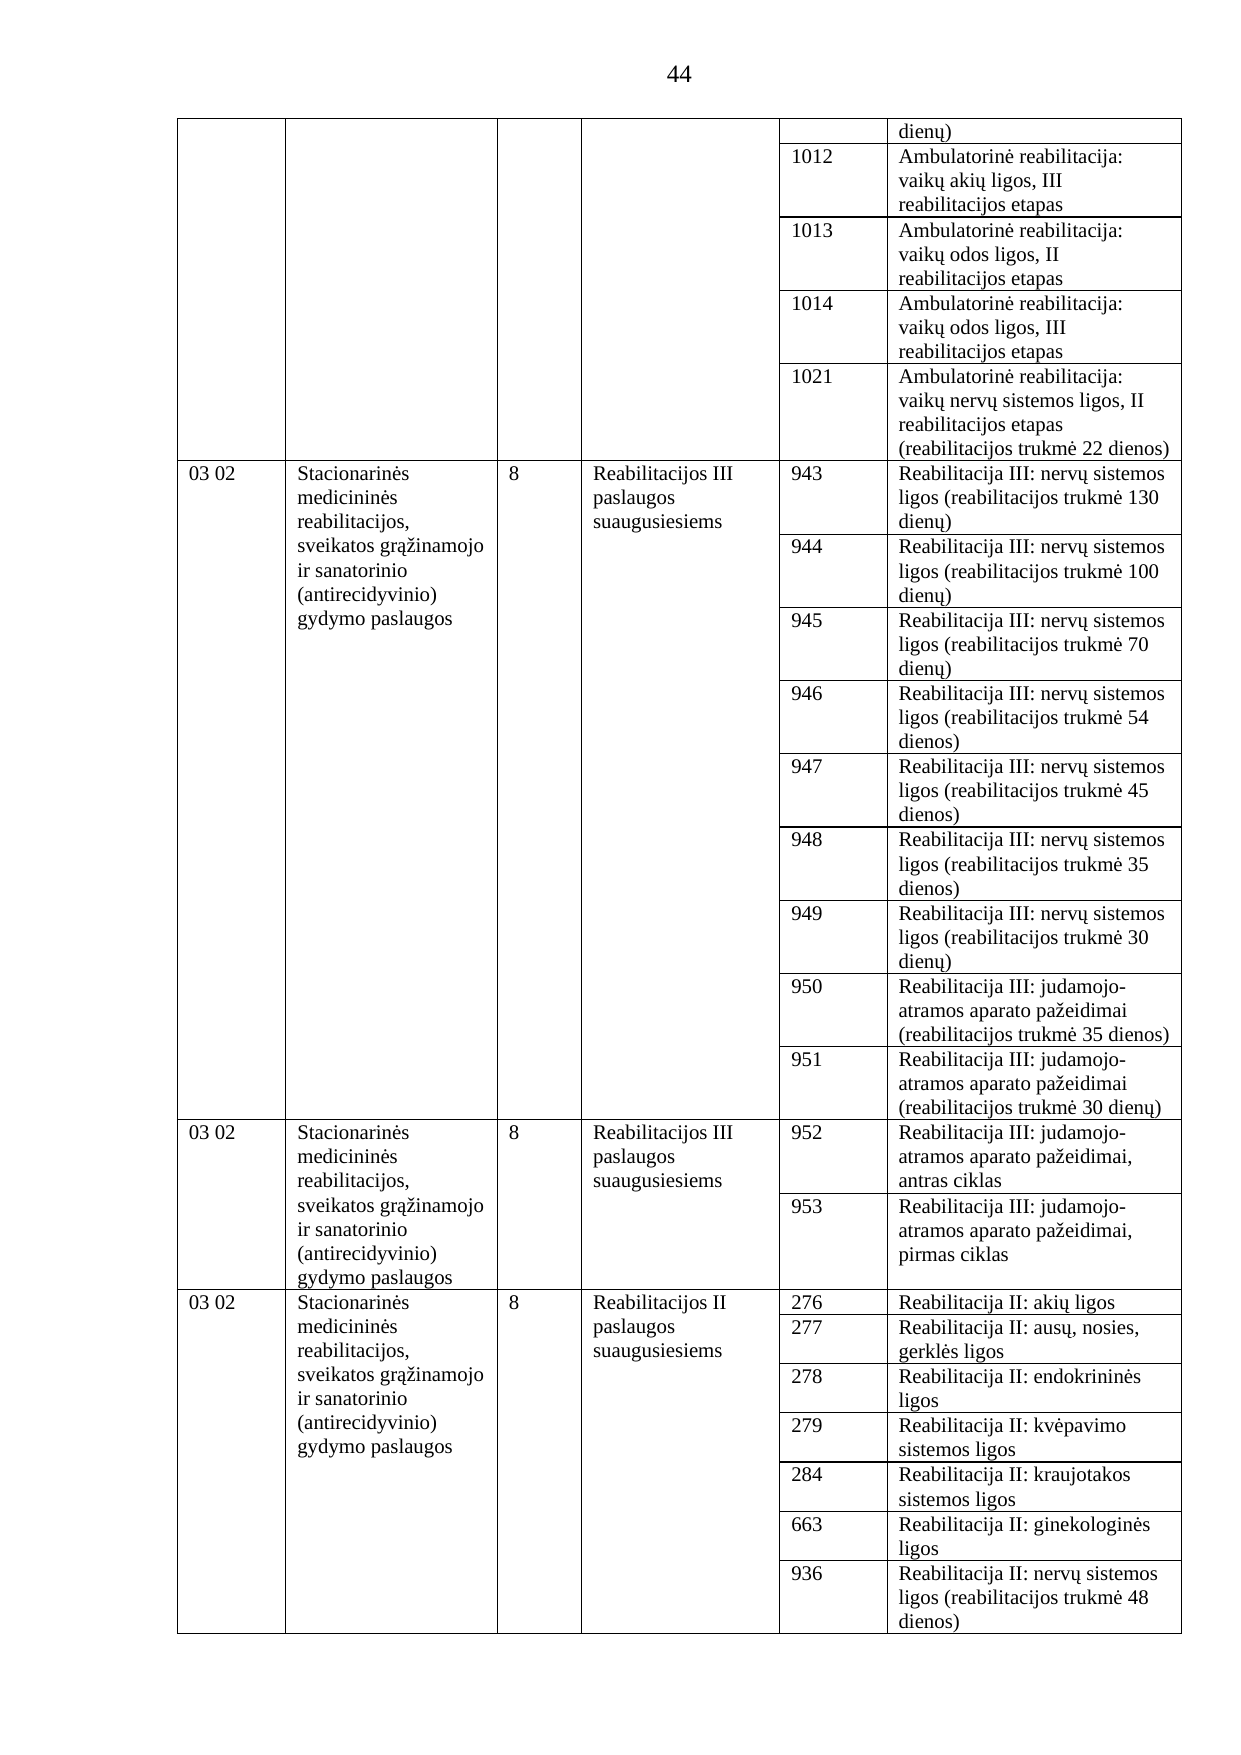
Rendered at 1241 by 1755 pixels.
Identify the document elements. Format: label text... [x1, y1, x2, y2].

table_cell 284 [780, 1463, 887, 1511]
table_cell Reabilitacija II: kraujotakos sistemos ligos [888, 1463, 1181, 1511]
table_cell [498, 119, 581, 460]
table_cell Reabilitacija II: akių ligos [888, 1290, 1181, 1314]
table_cell 8 [498, 1290, 581, 1633]
table_cell 950 [780, 974, 887, 1046]
table_cell Stacionarinės medicininės reabilitacijos, sveikatos grąžinamojo ir sanatorinio (antirecidyvinio) gydymo paslaugos [286, 461, 497, 1119]
table_cell Reabilitacija III: judamojo-atramos aparato pažeidimai (reabilitacijos trukmė 30 dienų) [888, 1047, 1181, 1119]
table_cell 951 [780, 1047, 887, 1119]
table_cell 276 [780, 1290, 887, 1314]
table_cell Reabilitacija III: judamojo-atramos aparato pažeidimai, pirmas ciklas [888, 1194, 1181, 1289]
table_cell Reabilitacija III: nervų sistemos ligos (reabilitacijos trukmė 30 dienų) [888, 901, 1181, 973]
table_cell 946 [780, 681, 887, 753]
table_cell 949 [780, 901, 887, 973]
table_cell 277 [780, 1315, 887, 1363]
table_cell 1014 [780, 291, 887, 363]
table_cell 03 02 [178, 1290, 285, 1633]
table_cell Reabilitacija II: ginekologinės ligos [888, 1512, 1181, 1560]
table_cell [178, 119, 285, 460]
table_cell 279 [780, 1413, 887, 1461]
table_cell Reabilitacija III: nervų sistemos ligos (reabilitacijos trukmė 45 dienos) [888, 754, 1181, 826]
table_cell Reabilitacijos II paslaugos suaugusiesiems [582, 1290, 779, 1633]
table_cell Stacionarinės medicininės reabilitacijos, sveikatos grąžinamojo ir sanatorinio (antirecidyvinio) gydymo paslaugos [286, 1290, 497, 1633]
table_cell Reabilitacija II: endokrininės ligos [888, 1364, 1181, 1412]
table_cell Reabilitacija II: ausų, nosies, gerklės ligos [888, 1315, 1181, 1363]
table_cell 8 [498, 1120, 581, 1289]
table_cell Reabilitacija III: nervų sistemos ligos (reabilitacijos trukmė 130 dienų) [888, 461, 1181, 533]
table_cell 278 [780, 1364, 887, 1412]
table_cell Ambulatorinė reabilitacija: vaikų akių ligos, III reabilitacijos etapas [888, 144, 1181, 216]
table_cell 1013 [780, 218, 887, 290]
table_cell 936 [780, 1561, 887, 1633]
table_cell Reabilitacijos III paslaugos suaugusiesiems [582, 461, 779, 1119]
table_cell 952 [780, 1120, 887, 1192]
table_cell Reabilitacija III: nervų sistemos ligos (reabilitacijos trukmė 100 dienų) [888, 535, 1181, 607]
table_cell 03 02 [178, 1120, 285, 1289]
table_cell 943 [780, 461, 887, 533]
table_cell Reabilitacija III: judamojo-atramos aparato pažeidimai, antras ciklas [888, 1120, 1181, 1192]
table_cell 663 [780, 1512, 887, 1560]
table_cell Reabilitacija III: nervų sistemos ligos (reabilitacijos trukmė 70 dienų) [888, 608, 1181, 680]
table_cell 953 [780, 1194, 887, 1289]
table_cell 1021 [780, 364, 887, 460]
table_cell 03 02 [178, 461, 285, 1119]
table_cell Reabilitacija II: nervų sistemos ligos (reabilitacijos trukmė 48 dienos) [888, 1561, 1181, 1633]
table_cell Stacionarinės medicininės reabilitacijos, sveikatos grąžinamojo ir sanatorinio (antirecidyvinio) gydymo paslaugos [286, 1120, 497, 1289]
table_cell 944 [780, 535, 887, 607]
table_cell 8 [498, 461, 581, 1119]
table_cell Ambulatorinė reabilitacija: vaikų odos ligos, III reabilitacijos etapas [888, 291, 1181, 363]
table_cell [286, 119, 497, 460]
table_cell 947 [780, 754, 887, 826]
table_cell dienų) [888, 119, 1181, 143]
table_cell Reabilitacija III: nervų sistemos ligos (reabilitacijos trukmė 35 dienos) [888, 828, 1181, 899]
table_cell Reabilitacija II: kvėpavimo sistemos ligos [888, 1413, 1181, 1461]
table_cell Reabilitacija III: judamojo-atramos aparato pažeidimai (reabilitacijos trukmė 35 dienos) [888, 974, 1181, 1046]
table_cell Ambulatorinė reabilitacija: vaikų odos ligos, II reabilitacijos etapas [888, 218, 1181, 290]
table_cell 945 [780, 608, 887, 680]
table_cell Ambulatorinė reabilitacija: vaikų nervų sistemos ligos, II reabilitacijos etapas (reabilitacijos trukmė 22 dienos) [888, 364, 1181, 460]
table_cell Reabilitacija III: nervų sistemos ligos (reabilitacijos trukmė 54 dienos) [888, 681, 1181, 753]
table_cell Reabilitacijos III paslaugos suaugusiesiems [582, 1120, 779, 1289]
table_cell 948 [780, 828, 887, 899]
table_cell [780, 119, 887, 143]
table_cell [582, 119, 779, 460]
table_cell 1012 [780, 144, 887, 216]
